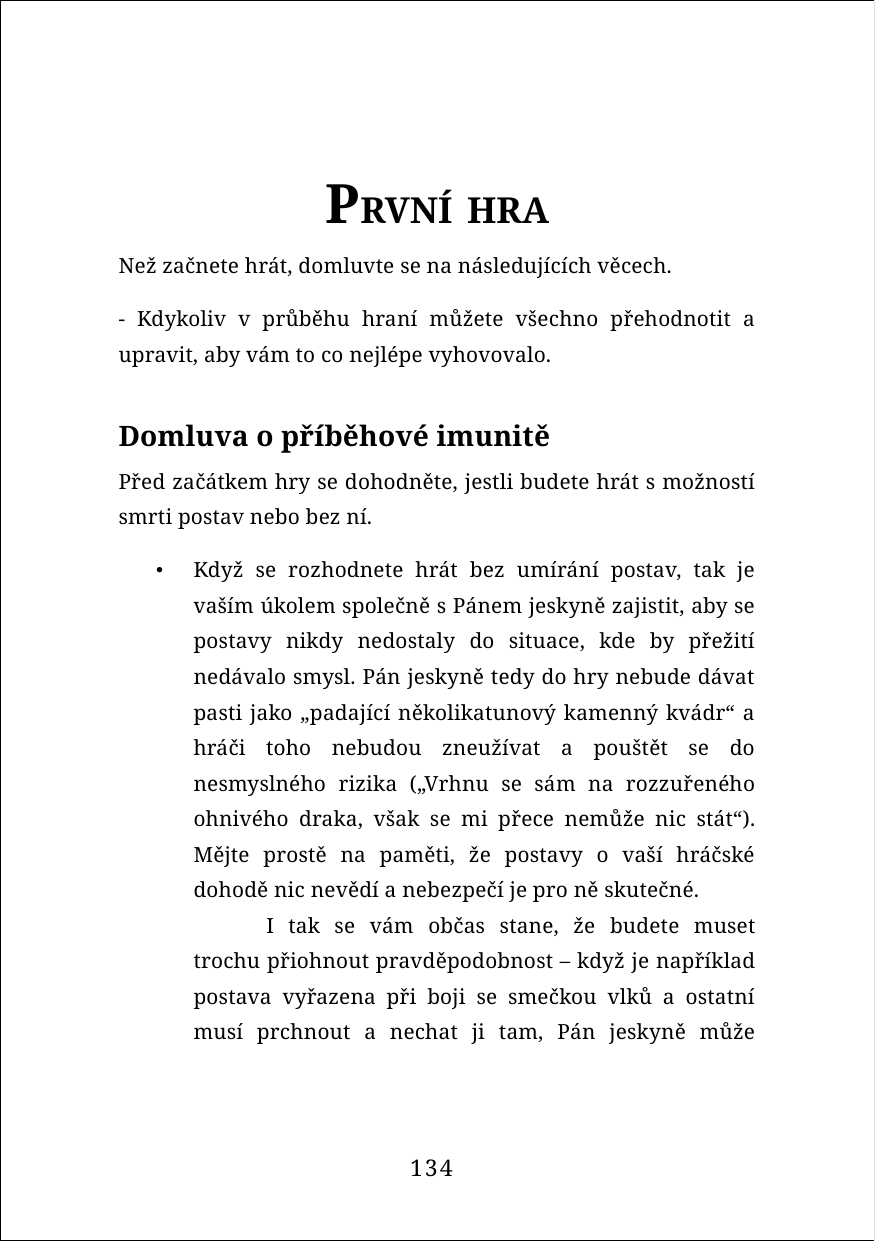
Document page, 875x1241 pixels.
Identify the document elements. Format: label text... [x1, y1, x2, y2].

text - Kdykoliv v průběhu hraní můžete všechno přehodnotit a upravit, aby vám to co nejlépe vyhovovalo. [118, 304, 756, 368]
text Před začátkem hry se dohodněte, jestli budete hrát s možností smrti postav nebo bez ní. [118, 467, 756, 531]
text Než začnete hrát, domluvte se na následujících věcech. [118, 251, 756, 279]
subtitle Domluva o příběhové imunitě [118, 417, 756, 455]
list Když se rozhodnete hrát bez umírání postav, tak je vaším úkolem společně s Pánem jeskyně zajistit, aby se postavy nikdy nedostaly do situace, kde by přežití nedávalo smysl. Pán jeskyně tedy do hry nebude dávat pasti jako „padající několikatunový kamenný kvádr“ a hráči toho nebudou zneužívat a pouštět se do nesmyslného rizika („Vrhnu se sám na rozzuřeného ohnivého draka, však se mi přece nemůže nic stát“). Mějte prostě na paměti, že postavy o vaší hráčské dohodě nic nevědí a nebezpečí je pro ně skutečné. I tak se vám občas stane, že budete muset trochu přiohnout pravděpodobnost – když je například postava vyřazena při boji se smečkou vlků a ostatní musí prchnout a nechat ji tam, Pán jeskyně může [156, 556, 756, 1046]
subtitle První hra [118, 166, 756, 239]
